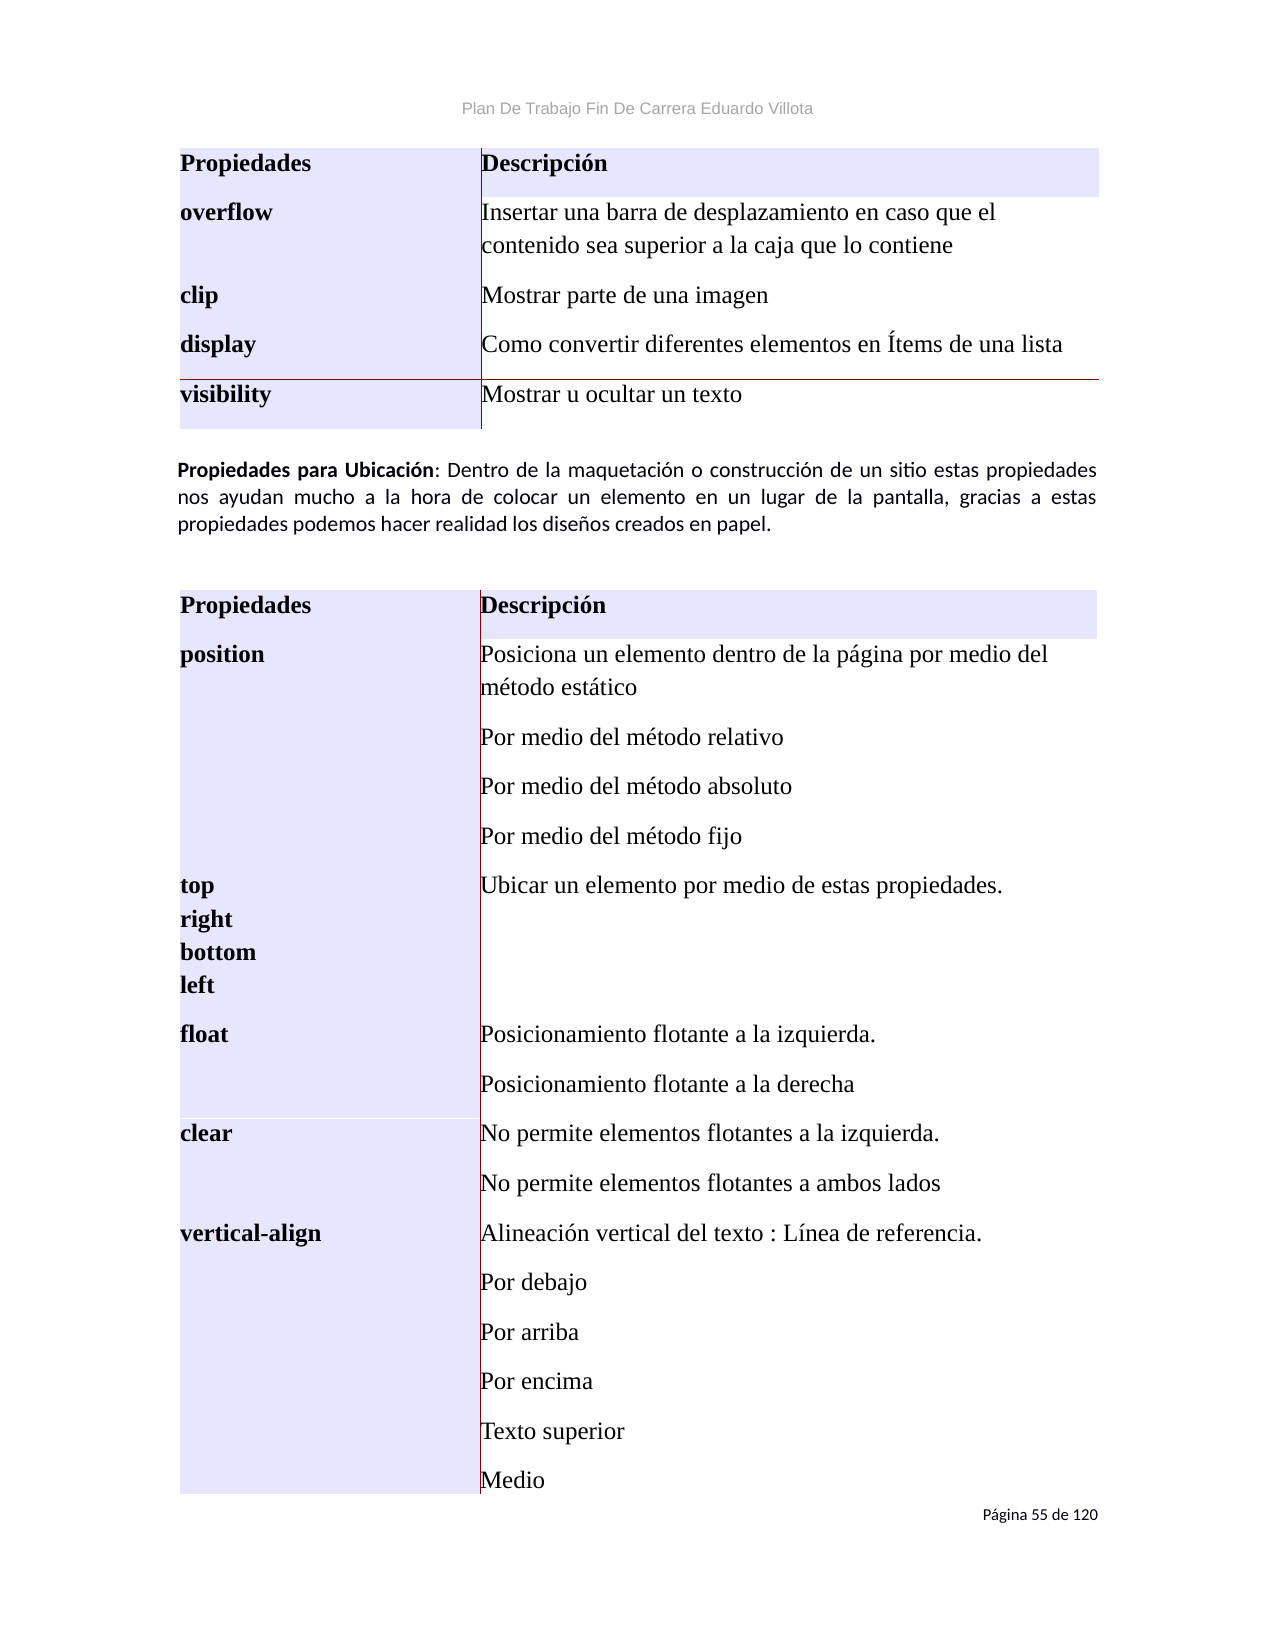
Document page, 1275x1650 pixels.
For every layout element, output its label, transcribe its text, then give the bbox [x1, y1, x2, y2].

table_cell Mostrar parte de una imagen [482, 280, 1099, 329]
table_cell Por medio del método absoluto [481, 771, 1097, 821]
table_cell overflow [180, 197, 481, 280]
table_cell Posicionamiento flotante a la izquierda. [481, 1019, 1097, 1069]
table_cell Ubicar un elemento por medio de estas propiedades. [481, 871, 1097, 1019]
table_cell Posiciona un elemento dentro de la página por medio del método estático [481, 639, 1097, 722]
table_cell visibility [180, 380, 481, 429]
table_cell clip [180, 280, 481, 329]
table_cell Por medio del método relativo [481, 722, 1097, 771]
text Propiedades para Ubicación: Dentro de la maquetación o construcción de un sitio estas propiedades nos ayudan mucho a la hora de colocar un elemento en un lugar de la pantalla, gracias a estas propiedades podemos hacer realidad los diseños creados en papel. [177, 457, 1098, 537]
table_cell Alineación vertical del texto : Línea de referencia. [481, 1218, 1097, 1267]
table_cell clear [180, 1119, 480, 1218]
table_cell Por arriba [481, 1317, 1097, 1366]
table_cell Por debajo [481, 1267, 1097, 1317]
table_cell Texto superior [481, 1416, 1097, 1466]
table_cell Mostrar u ocultar un texto [482, 380, 1099, 429]
table_cell No permite elementos flotantes a ambos lados [481, 1168, 1097, 1218]
table_cell Insertar una barra de desplazamiento en caso que el contenido sea superior a la caja que lo contiene [482, 197, 1099, 280]
table_header Descripción [482, 148, 1099, 197]
table_cell No permite elementos flotantes a la izquierda. [481, 1119, 1097, 1168]
table_cell top right bottom left [180, 871, 480, 1019]
table_header Propiedades [180, 590, 480, 639]
table_cell Como convertir diferentes elementos en Ítems de una lista [482, 329, 1099, 379]
table_header Descripción [481, 590, 1097, 639]
table_cell Por encima [481, 1366, 1097, 1416]
table_cell Medio [481, 1466, 1097, 1494]
table_cell Posicionamiento flotante a la derecha [481, 1069, 1097, 1118]
table_header Propiedades [180, 148, 481, 197]
table_cell vertical-align [180, 1218, 480, 1494]
table_cell Por medio del método fijo [481, 821, 1097, 871]
table_cell display [180, 329, 481, 379]
table_cell float [180, 1019, 480, 1118]
table_cell position [180, 639, 480, 871]
